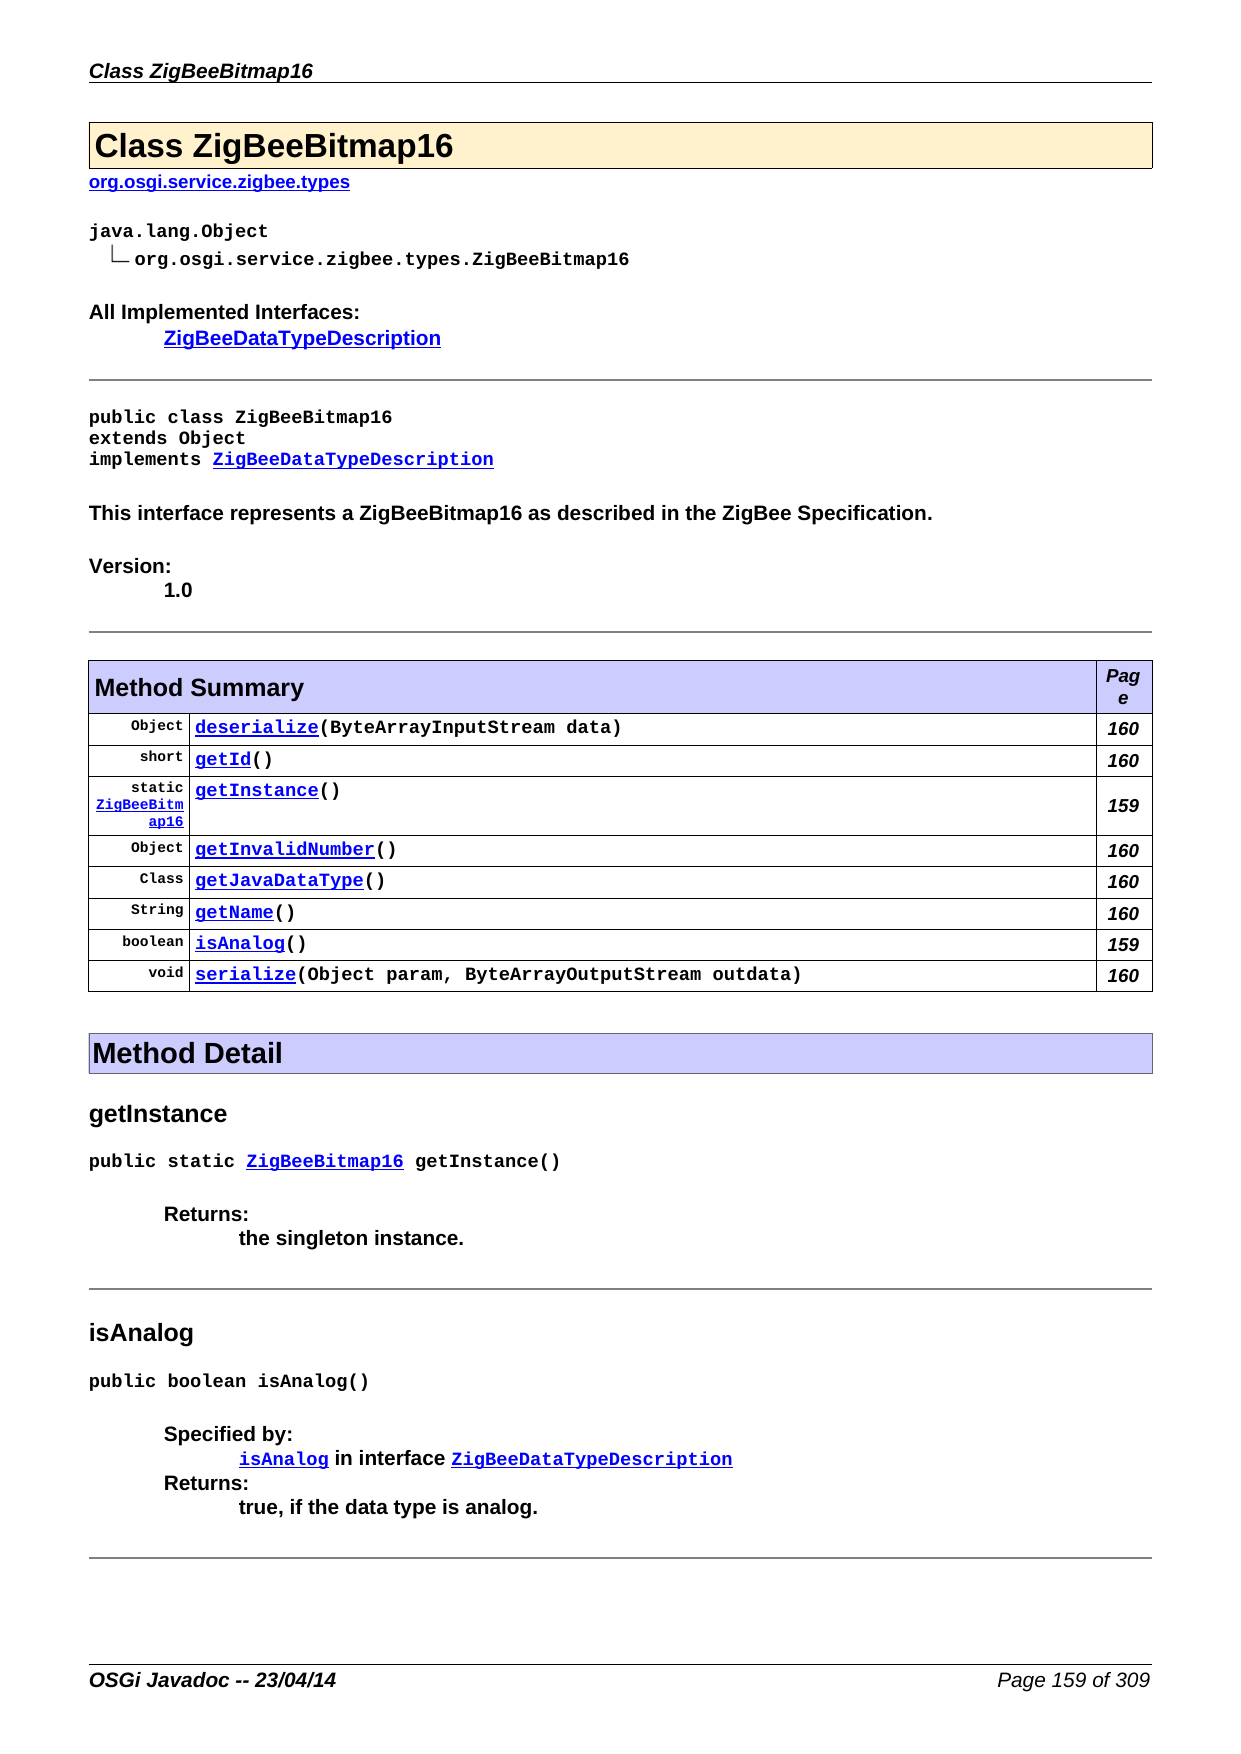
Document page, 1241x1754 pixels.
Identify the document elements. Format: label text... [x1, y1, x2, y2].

text Returns: [163, 1202, 1152, 1226]
table_cell getJavaDataType() [190, 867, 1096, 898]
table_cell serialize(Object param, ByteArrayOutputStream outdata) [190, 961, 1096, 991]
text org.osgi.service.zigbee.types [88, 171, 1152, 193]
subtitle isAnalog [88, 1318, 1152, 1347]
table_cell getInstance() [190, 777, 1096, 835]
table_cell 160 [1097, 777, 1152, 835]
table_cell Object [89, 714, 189, 744]
table_cell void [89, 961, 189, 991]
subtitle Method Detail [90, 1034, 1152, 1073]
table_cell Object [89, 836, 189, 866]
table_cell isAnalog() [190, 930, 1096, 960]
text public static ZigBeeBitmap16 getInstance() [88, 1152, 1152, 1173]
text public class ZigBeeBitmap16 [88, 408, 1152, 429]
text java.lang.Object [88, 222, 1152, 243]
table_cell deserialize(ByteArrayInputStream data) [190, 714, 1096, 744]
subtitle All Implemented Interfaces: [88, 300, 1152, 324]
text implements ZigBeeDataTypeDescription [88, 450, 1152, 471]
text true, if the data type is analog. [238, 1495, 1152, 1519]
table_cell getInvalidNumber() [190, 836, 1096, 866]
table_cell 161 [1097, 867, 1152, 898]
subtitle Class ZigBeeBitmap16 [90, 123, 1152, 168]
text Version: [88, 554, 1152, 578]
text public boolean isAnalog() [88, 1371, 1152, 1393]
table_cell getId() [190, 746, 1096, 776]
text Specified by: [163, 1422, 1152, 1446]
table_cell 161 [1097, 836, 1152, 866]
text Returns: [163, 1471, 1152, 1495]
text isAnalog in interface ZigBeeDataTypeDescription [238, 1446, 1152, 1471]
table_cell boolean [89, 930, 189, 960]
table_cell static ZigBeeBitmap16 [89, 777, 189, 835]
table_cell 160 [1097, 930, 1152, 960]
table_cell 161 [1097, 746, 1152, 776]
table_cell Class [89, 867, 189, 898]
text the singleton instance. [238, 1226, 1152, 1250]
text extends Object [88, 429, 1152, 450]
table_header Page [1097, 661, 1152, 713]
table_cell 161 [1097, 899, 1152, 929]
subtitle getInstance [88, 1099, 1152, 1128]
picture [111, 243, 135, 266]
text ZigBeeDataTypeDescription [163, 326, 1152, 350]
table_cell getName() [190, 899, 1096, 929]
table_cell short [89, 746, 189, 776]
text 1.0 [163, 578, 1152, 602]
table_header Method Summary [89, 661, 1096, 713]
table_cell String [89, 899, 189, 929]
text This interface represents a ZigBeeBitmap16 as described in the ZigBee Specification. [88, 501, 1152, 524]
table_cell 161 [1097, 714, 1152, 744]
text org.osgi.service.zigbee.types.ZigBeeBitmap16 [88, 243, 1152, 271]
table_cell 161 [1097, 961, 1152, 991]
